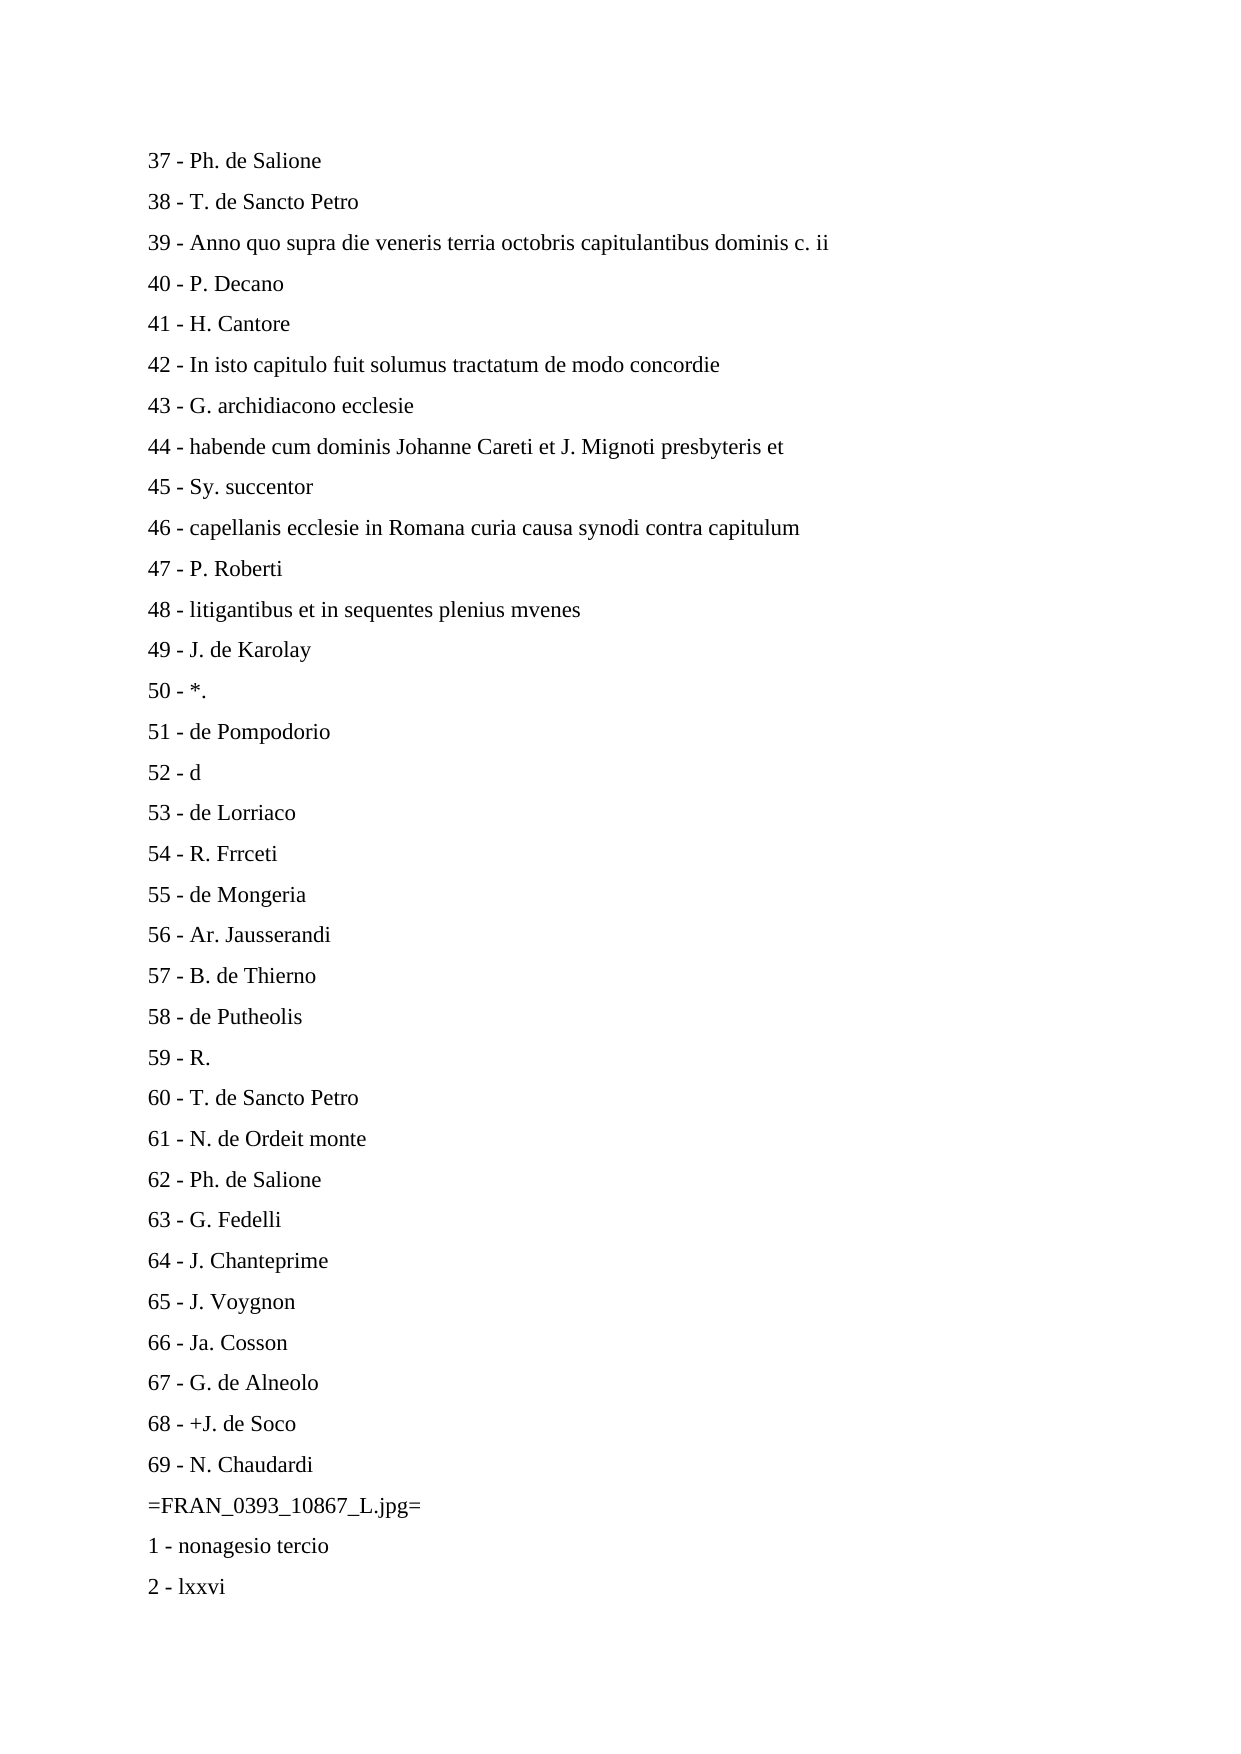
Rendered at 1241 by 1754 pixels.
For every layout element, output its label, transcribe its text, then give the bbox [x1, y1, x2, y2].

text 40 - P. Decano [148, 270, 1093, 296]
text 49 - J. de Karolay [148, 636, 1093, 663]
text 39 - Anno quo supra die veneris terria octobris capitulantibus dominis c. ii [148, 229, 1093, 255]
text 2 - lxxvi [148, 1573, 1093, 1599]
text 54 - R. Frrceti [148, 840, 1093, 866]
text 38 - T. de Sancto Petro [148, 188, 1093, 215]
text 41 - H. Cantore [148, 311, 1093, 337]
text 69 - N. Chaudardi [148, 1451, 1093, 1477]
text 52 - d [148, 758, 1093, 785]
text 65 - J. Voygnon [148, 1288, 1093, 1314]
text 47 - P. Roberti [148, 555, 1093, 581]
text 53 - de Lorriaco [148, 799, 1093, 826]
text 59 - R. [148, 1044, 1093, 1070]
text 61 - N. de Ordeit monte [148, 1125, 1093, 1151]
text 37 - Ph. de Salione [148, 148, 1093, 174]
text 66 - Ja. Cosson [148, 1329, 1093, 1355]
text 64 - J. Chanteprime [148, 1247, 1093, 1274]
text 58 - de Putheolis [148, 1003, 1093, 1029]
text 67 - G. de Alneolo [148, 1369, 1093, 1396]
text 1 - nonagesio tercio [148, 1532, 1093, 1559]
text 55 - de Mongeria [148, 881, 1093, 907]
text 42 - In isto capitulo fuit solumus tractatum de modo concordie [148, 351, 1093, 378]
text 57 - B. de Thierno [148, 962, 1093, 988]
text 68 - +J. de Soco [148, 1410, 1093, 1437]
text 48 - litigantibus et in sequentes plenius mvenes [148, 596, 1093, 622]
text 43 - G. archidiacono ecclesie [148, 392, 1093, 418]
text 50 - *. [148, 677, 1093, 703]
text 56 - Ar. Jausserandi [148, 921, 1093, 948]
text 46 - capellanis ecclesie in Romana curia causa synodi contra capitulum [148, 514, 1093, 541]
text =FRAN_0393_10867_L.jpg= [148, 1492, 1093, 1518]
text 51 - de Pompodorio [148, 718, 1093, 744]
text 62 - Ph. de Salione [148, 1166, 1093, 1192]
text 44 - habende cum dominis Johanne Careti et J. Mignoti presbyteris et [148, 433, 1093, 459]
text 63 - G. Fedelli [148, 1207, 1093, 1233]
text 45 - Sy. succentor [148, 473, 1093, 500]
text 60 - T. de Sancto Petro [148, 1084, 1093, 1111]
